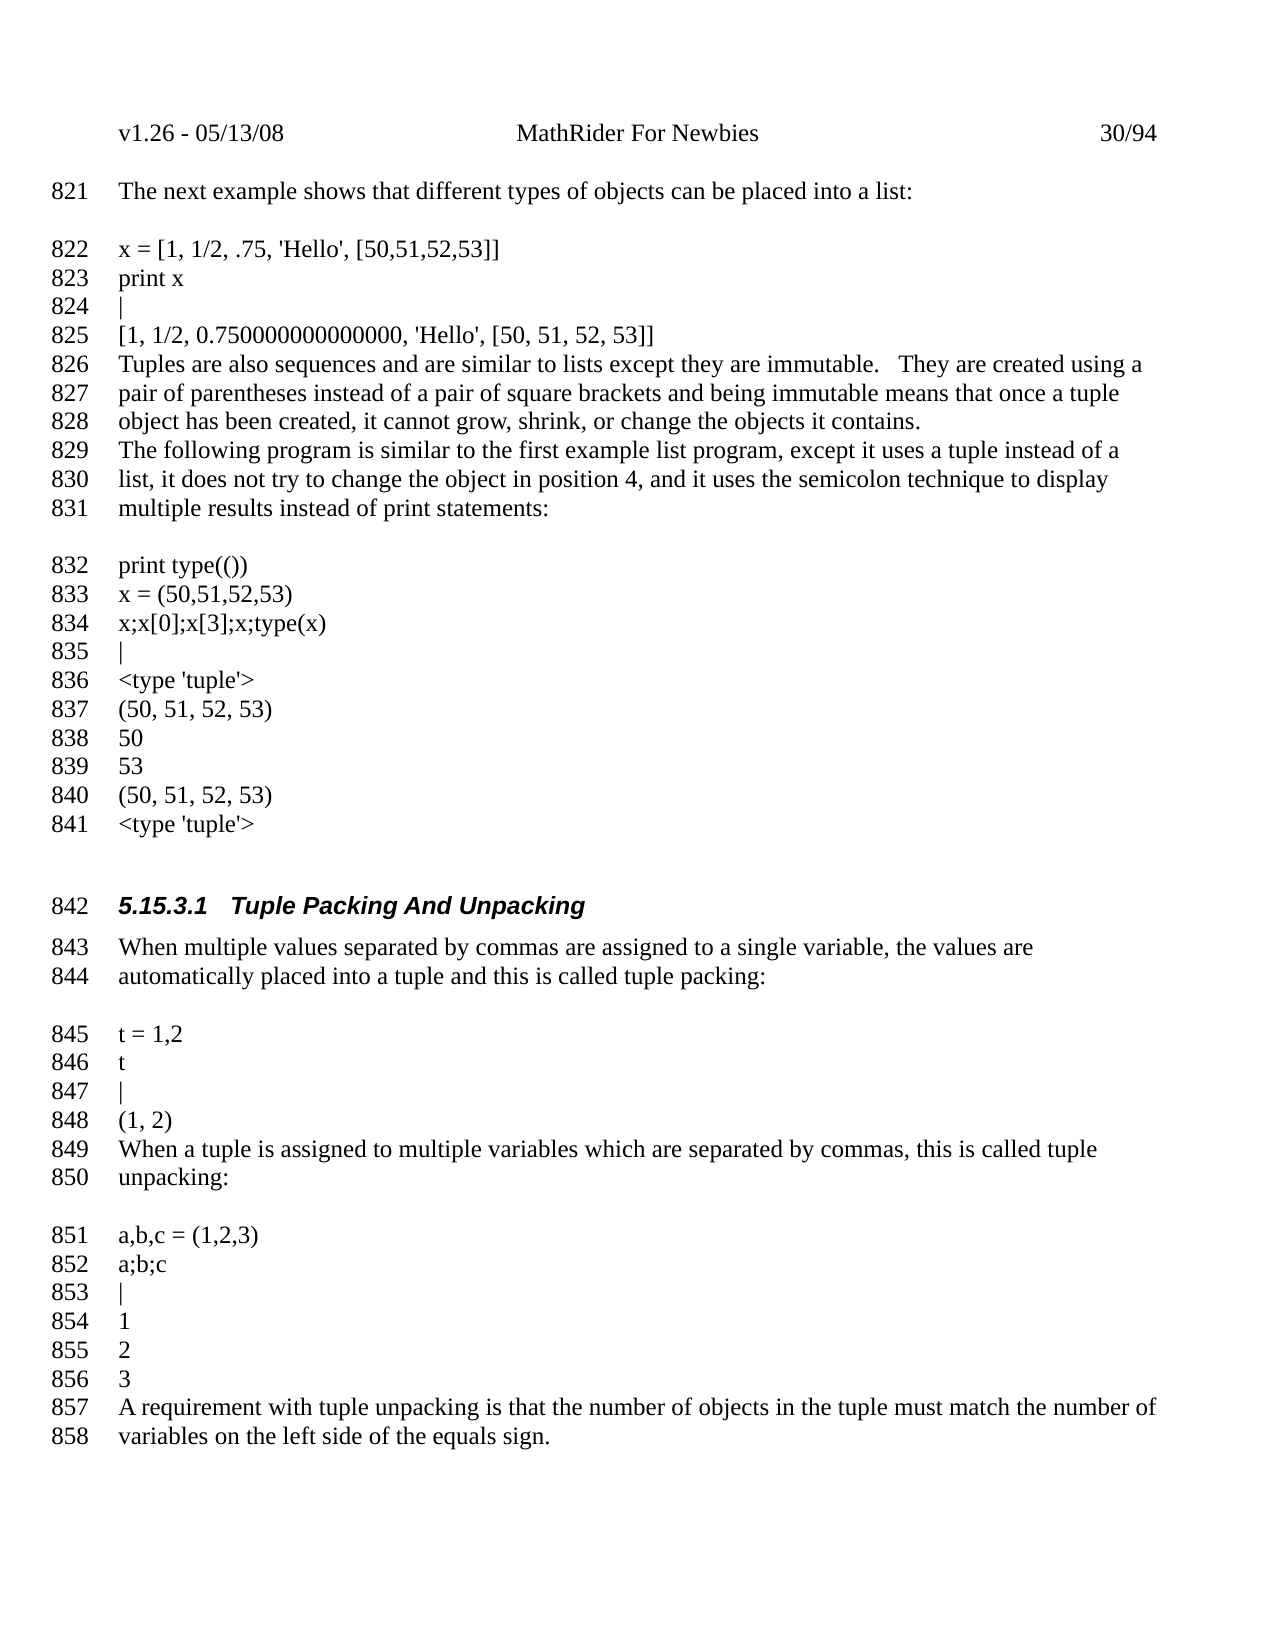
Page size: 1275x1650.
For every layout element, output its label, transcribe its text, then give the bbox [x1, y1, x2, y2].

text print type(()) [118, 550, 1157, 579]
text | [118, 1277, 1157, 1306]
text The following program is similar to the first example list program, except it uses a tuple instead of a list, it does not try to change the object in position 4, and it uses the semicolon technique to display multiple results instead of print statements: [118, 435, 1157, 521]
text (50, 51, 52, 53) [118, 780, 1157, 809]
text Tuples are also sequences and are similar to lists except they are immutable. They are created using a pair of parentheses instead of a pair of square brackets and being immutable means that once a tuple object has been created, it cannot grow, shrink, or change the objects it contains. [118, 349, 1157, 435]
text | [118, 1076, 1157, 1105]
text <type 'tuple'> [118, 809, 1157, 838]
text 53 [118, 751, 1157, 780]
text | [118, 636, 1157, 665]
text 2 [118, 1335, 1157, 1364]
text 1 [118, 1306, 1157, 1335]
text t [118, 1047, 1157, 1076]
text When multiple values separated by commas are assigned to a single variable, the values are automatically placed into a tuple and this is called tuple packing: [118, 932, 1157, 990]
text t = 1,2 [118, 1019, 1157, 1047]
text 3 [118, 1364, 1157, 1392]
text 50 [118, 723, 1157, 751]
text x;x[0];x[3];x;type(x) [118, 608, 1157, 636]
text (1, 2) [118, 1105, 1157, 1134]
text print x [118, 263, 1157, 291]
text <type 'tuple'> [118, 665, 1157, 694]
text | [118, 291, 1157, 320]
text a;b;c [118, 1249, 1157, 1277]
text When a tuple is assigned to multiple variables which are separated by commas, this is called tuple unpacking: [118, 1134, 1157, 1191]
text The next example shows that different types of objects can be placed into a list: [118, 176, 1157, 205]
text x = (50,51,52,53) [118, 579, 1157, 608]
subtitle Tuple Packing And Unpacking [118, 891, 1157, 920]
text A requirement with tuple unpacking is that the number of objects in the tuple must match the number of variables on the left side of the equals sign. [118, 1392, 1157, 1450]
text [1, 1/2, 0.750000000000000, 'Hello', [50, 51, 52, 53]] [118, 320, 1157, 349]
text a,b,c = (1,2,3) [118, 1220, 1157, 1249]
text (50, 51, 52, 53) [118, 694, 1157, 723]
text x = [1, 1/2, .75, 'Hello', [50,51,52,53]] [118, 234, 1157, 263]
